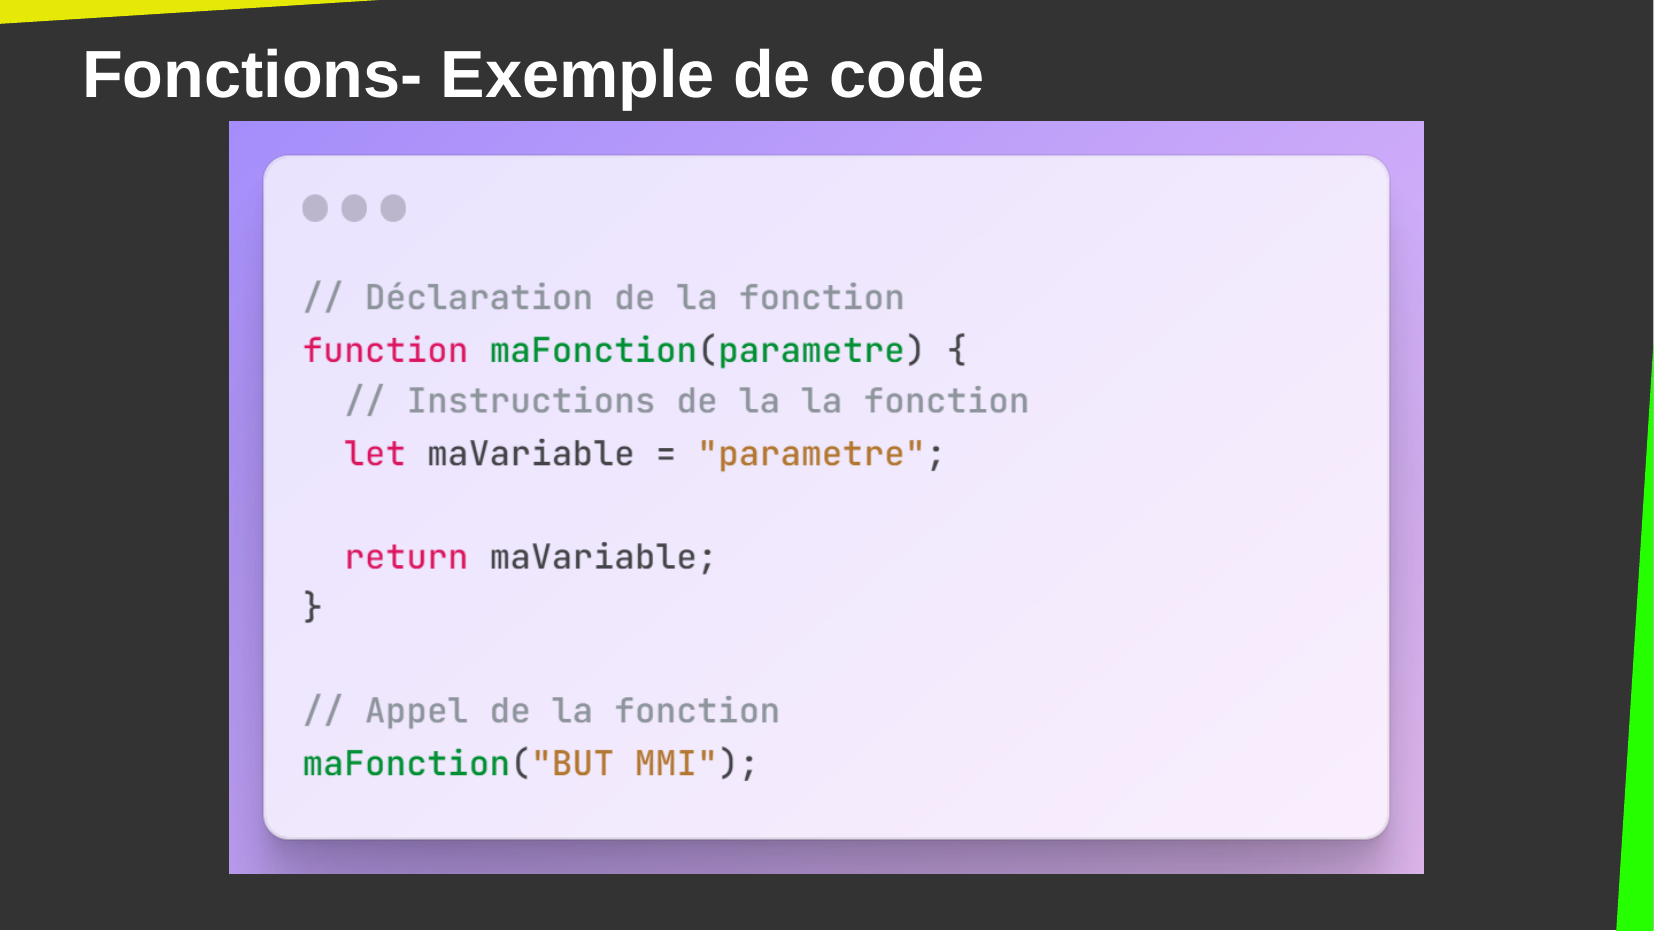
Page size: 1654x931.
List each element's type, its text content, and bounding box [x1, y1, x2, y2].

text_box [1616, 333, 1654, 931]
text_box [0, 0, 379, 24]
title Fonctions- Exemple de code [82, 37, 1571, 114]
picture [229, 121, 1424, 875]
